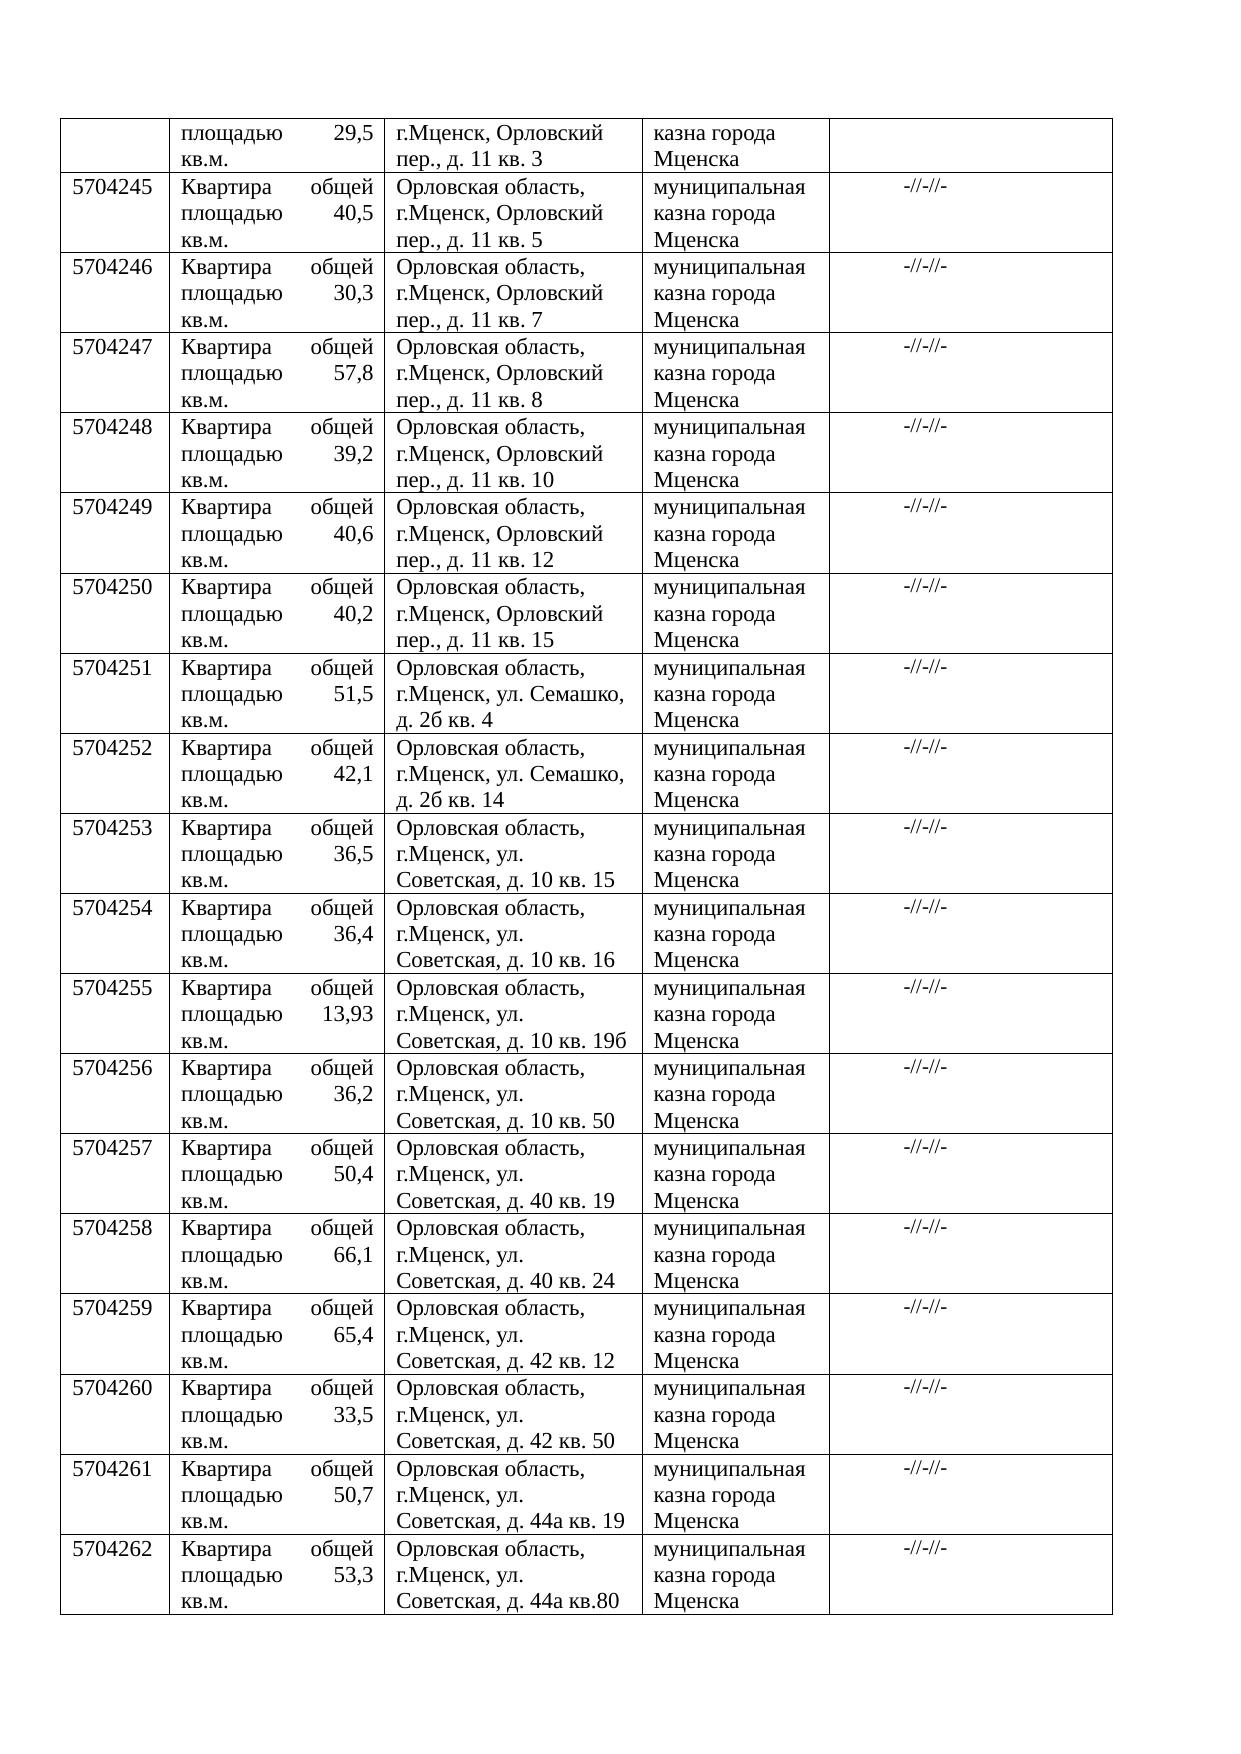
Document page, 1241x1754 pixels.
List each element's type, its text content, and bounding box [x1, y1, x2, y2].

table_cell -//-//- [830, 1134, 1112, 1213]
table_cell Квартира общей площадью 40,2 кв.м. [170, 574, 384, 652]
table_cell -//-//- [830, 1054, 1112, 1133]
table_cell Квартира общей площадью 66,1 кв.м. [170, 1214, 384, 1293]
table_cell -//-//- [830, 493, 1112, 572]
table_cell 5704258 [61, 1214, 169, 1293]
table_cell 5704245 [61, 173, 169, 252]
table_cell -//-//- [830, 413, 1112, 492]
table_cell Орловская область, г.Мценск, ул. Советская, д. 42 кв. 12 [385, 1294, 642, 1373]
table_cell Квартира общей площадью 51,5 кв.м. [170, 654, 384, 733]
table_cell муниципальная казна города Мценска [643, 173, 829, 252]
table_cell муниципальная казна города Мценска [643, 1054, 829, 1133]
table_cell Орловская область, г.Мценск, ул. Советская, д. 42 кв. 50 [385, 1375, 642, 1453]
table_cell Орловская область, г.Мценск, Орловский пер., д. 11 кв. 8 [385, 333, 642, 412]
table_cell 5704262 [61, 1535, 169, 1614]
table_cell Орловская область, г.Мценск, Орловский пер., д. 11 кв. 5 [385, 173, 642, 252]
table_cell Орловская область, г.Мценск, ул. Семашко, д. 2б кв. 4 [385, 654, 642, 733]
table_cell 5704249 [61, 493, 169, 572]
table_cell Орловская область, г.Мценск, ул. Советская, д. 10 кв. 16 [385, 894, 642, 973]
table_cell Орловская область, г.Мценск, ул. Семашко, д. 2б кв. 14 [385, 734, 642, 813]
table_cell муниципальная казна города Мценска [643, 894, 829, 973]
table_cell 5704253 [61, 814, 169, 893]
table_cell Квартира общей площадью 30,3 кв.м. [170, 253, 384, 332]
table_cell -//-//- [830, 734, 1112, 813]
table_cell муниципальная казна города Мценска [643, 413, 829, 492]
table_cell -//-//- [830, 1214, 1112, 1293]
table_cell казна города Мценска [643, 119, 829, 172]
table_cell 5704261 [61, 1455, 169, 1534]
table_cell муниципальная казна города Мценска [643, 1214, 829, 1293]
table_cell -//-//- [830, 974, 1112, 1053]
table_cell -//-//- [830, 1294, 1112, 1373]
table_cell -//-//- [830, 1455, 1112, 1534]
table_cell Орловская область, г.Мценск, ул. Советская, д. 44а кв. 19 [385, 1455, 642, 1534]
table_cell площадью 29,5 кв.м. [170, 119, 384, 172]
table_cell Квартира общей площадью 13,93 кв.м. [170, 974, 384, 1053]
table_cell 5704259 [61, 1294, 169, 1373]
table_cell Квартира общей площадью 39,2 кв.м. [170, 413, 384, 492]
table_cell муниципальная казна города Мценска [643, 1455, 829, 1534]
table_cell 5704246 [61, 253, 169, 332]
table_cell Орловская область, г.Мценск, Орловский пер., д. 11 кв. 15 [385, 574, 642, 652]
table_cell Орловская область, г.Мценск, Орловский пер., д. 11 кв. 10 [385, 413, 642, 492]
table_cell 5704254 [61, 894, 169, 973]
table_cell [61, 119, 169, 172]
table_cell -//-//- [830, 1535, 1112, 1614]
table_cell Квартира общей площадью 50,7 кв.м. [170, 1455, 384, 1534]
table_cell -//-//- [830, 814, 1112, 893]
table_cell Квартира общей площадью 36,4 кв.м. [170, 894, 384, 973]
table_cell Квартира общей площадью 50,4 кв.м. [170, 1134, 384, 1213]
table_cell -//-//- [830, 894, 1112, 973]
table_cell Квартира общей площадью 33,5 кв.м. [170, 1375, 384, 1453]
table_cell муниципальная казна города Мценска [643, 734, 829, 813]
table_cell 5704250 [61, 574, 169, 652]
table_cell 5704257 [61, 1134, 169, 1213]
table_cell муниципальная казна города Мценска [643, 493, 829, 572]
table_cell Орловская область, г.Мценск, ул. Советская, д. 40 кв. 19 [385, 1134, 642, 1213]
table_cell -//-//- [830, 253, 1112, 332]
table_cell [830, 119, 1112, 172]
table_cell Орловская область, г.Мценск, Орловский пер., д. 11 кв. 12 [385, 493, 642, 572]
table_cell Квартира общей площадью 42,1 кв.м. [170, 734, 384, 813]
table_cell муниципальная казна города Мценска [643, 574, 829, 652]
table_cell Орловская область, г.Мценск, ул. Советская, д. 10 кв. 19б [385, 974, 642, 1053]
table_cell муниципальная казна города Мценска [643, 654, 829, 733]
table_cell г.Мценск, Орловский пер., д. 11 кв. 3 [385, 119, 642, 172]
table_cell Квартира общей площадью 65,4 кв.м. [170, 1294, 384, 1373]
table_cell Квартира общей площадью 53,3 кв.м. [170, 1535, 384, 1614]
table_cell 5704255 [61, 974, 169, 1053]
table_cell 5704252 [61, 734, 169, 813]
table_cell Квартира общей площадью 36,5 кв.м. [170, 814, 384, 893]
table_cell 5704248 [61, 413, 169, 492]
table_cell -//-//- [830, 1375, 1112, 1453]
table_cell 5704256 [61, 1054, 169, 1133]
table_cell Квартира общей площадью 36,2 кв.м. [170, 1054, 384, 1133]
table_cell -//-//- [830, 333, 1112, 412]
table_cell муниципальная казна города Мценска [643, 333, 829, 412]
table_cell Орловская область, г.Мценск, Орловский пер., д. 11 кв. 7 [385, 253, 642, 332]
table_cell муниципальная казна города Мценска [643, 1535, 829, 1614]
table_cell муниципальная казна города Мценска [643, 1375, 829, 1453]
table_cell Орловская область, г.Мценск, ул. Советская, д. 10 кв. 50 [385, 1054, 642, 1133]
table_cell муниципальная казна города Мценска [643, 1294, 829, 1373]
table_cell муниципальная казна города Мценска [643, 814, 829, 893]
table_cell -//-//- [830, 173, 1112, 252]
table_cell Орловская область, г.Мценск, ул. Советская, д. 10 кв. 15 [385, 814, 642, 893]
table_cell -//-//- [830, 574, 1112, 652]
table_cell Орловская область, г.Мценск, ул. Советская, д. 44а кв.80 [385, 1535, 642, 1614]
table_cell муниципальная казна города Мценска [643, 1134, 829, 1213]
table_cell Орловская область, г.Мценск, ул. Советская, д. 40 кв. 24 [385, 1214, 642, 1293]
table_cell Квартира общей площадью 40,6 кв.м. [170, 493, 384, 572]
table_cell 5704251 [61, 654, 169, 733]
table_cell муниципальная казна города Мценска [643, 253, 829, 332]
table_cell 5704247 [61, 333, 169, 412]
table_cell -//-//- [830, 654, 1112, 733]
table_cell 5704260 [61, 1375, 169, 1453]
table_cell Квартира общей площадью 40,5 кв.м. [170, 173, 384, 252]
table_cell муниципальная казна города Мценска [643, 974, 829, 1053]
table_cell Квартира общей площадью 57,8 кв.м. [170, 333, 384, 412]
